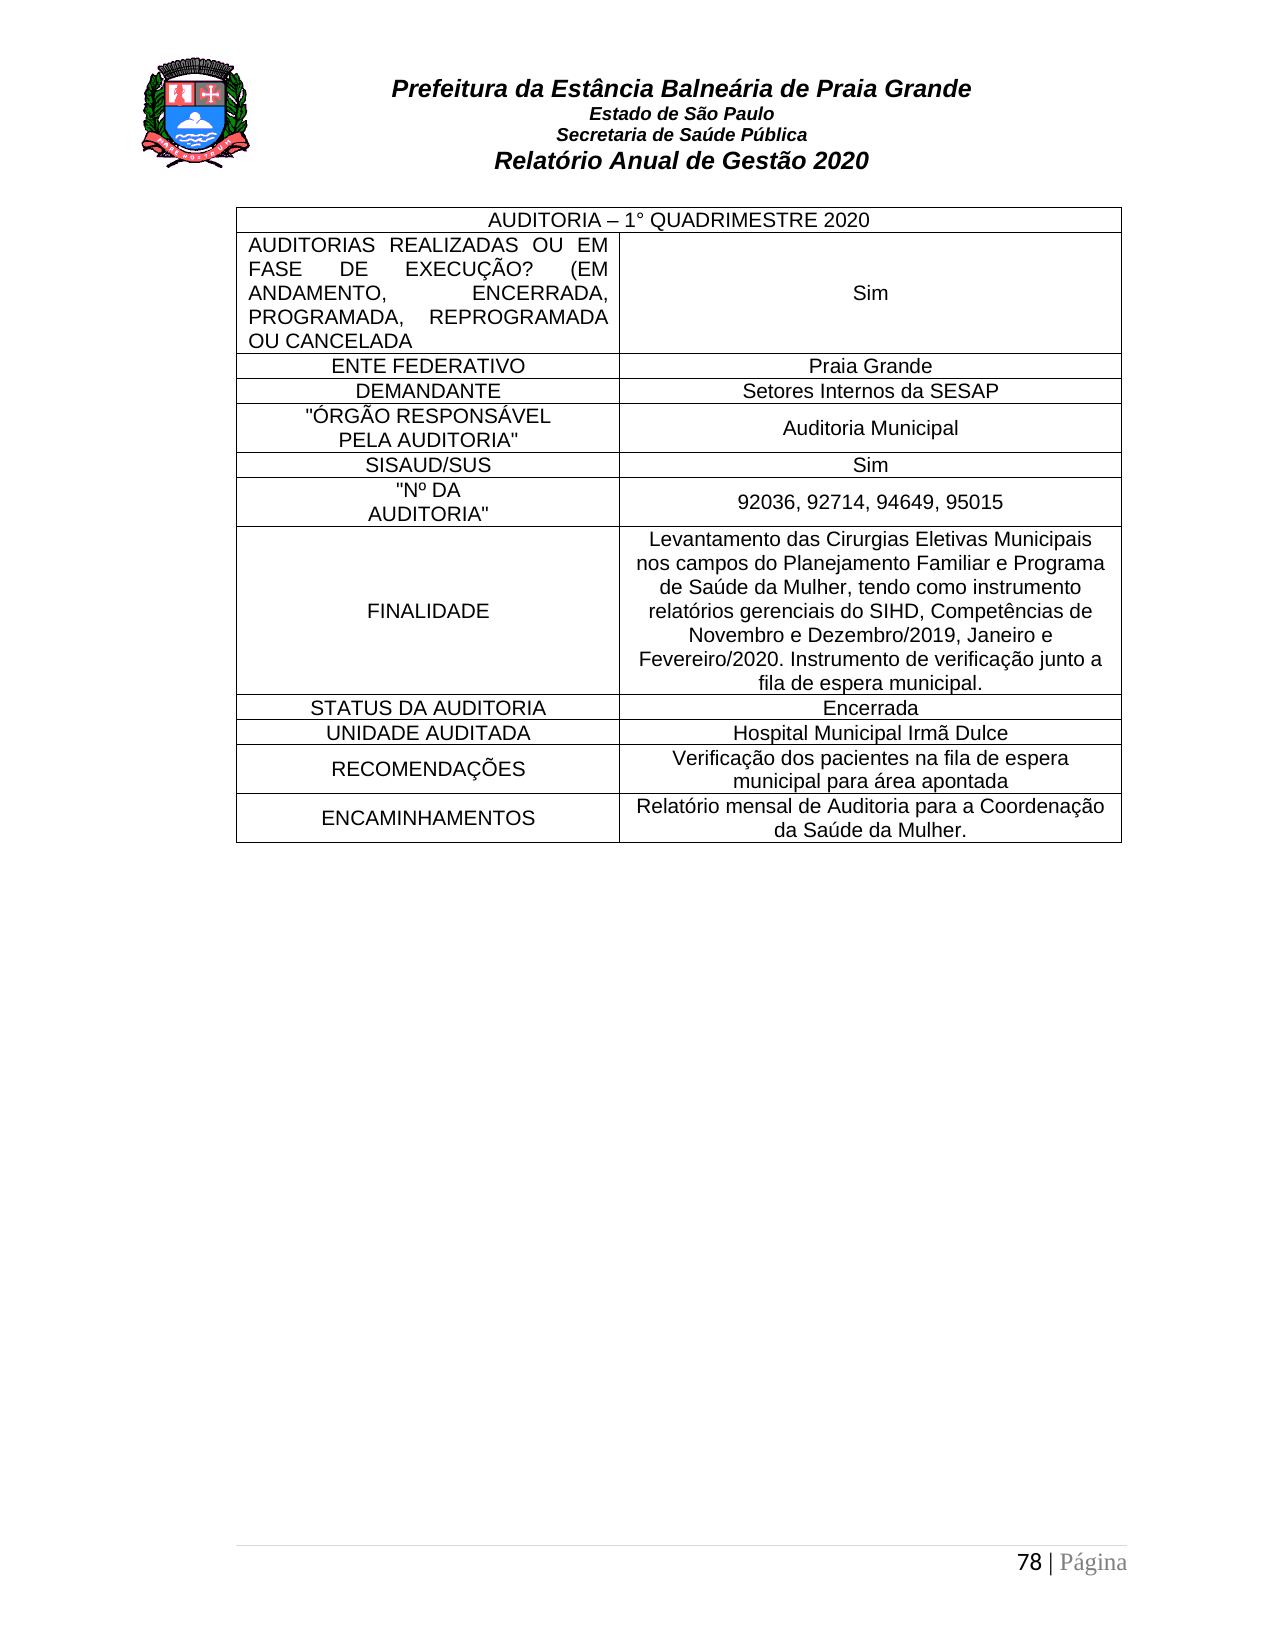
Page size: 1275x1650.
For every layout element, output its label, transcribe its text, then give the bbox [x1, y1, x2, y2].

table_cell "ÓRGÃO RESPONSÁVEL PELA AUDITORIA" [237, 404, 619, 452]
table_cell UNIDADE AUDITADA [237, 720, 619, 744]
table_cell Relatório mensal de Auditoria para a Coordenação da Saúde da Mulher. [620, 794, 1121, 842]
table_cell Verificação dos pacientes na fila de espera municipal para área apontada [620, 745, 1121, 793]
table_cell Hospital Municipal Irmã Dulce [620, 720, 1121, 744]
table_cell Encerrada [620, 695, 1121, 719]
table_header AUDITORIA – 1° QUADRIMESTRE 2020 [237, 208, 1121, 232]
table_cell STATUS DA AUDITORIA [237, 695, 619, 719]
table_cell Praia Grande [620, 354, 1121, 378]
table_cell ENCAMINHAMENTOS [237, 794, 619, 842]
table_cell ENTE FEDERATIVO [237, 354, 619, 378]
table_cell 92036, 92714, 94649, 95015 [620, 478, 1121, 526]
table_cell Auditoria Municipal [620, 404, 1121, 452]
picture [132, 55, 259, 172]
table_cell Sim [620, 233, 1121, 353]
table_cell RECOMENDAÇÕES [237, 745, 619, 793]
table_cell "Nº DA AUDITORIA" [237, 478, 619, 526]
table_cell FINALIDADE [237, 527, 619, 694]
table_cell SISAUD/SUS [237, 453, 619, 477]
table_cell Sim [620, 453, 1121, 477]
table_cell AUDITORIAS REALIZADAS OU EM FASE DE EXECUÇÃO? (EM ANDAMENTO, ENCERRADA, PROGRAMADA, REPROGRAMADA OU CANCELADA [237, 233, 619, 353]
table_cell Setores Internos da SESAP [620, 379, 1121, 403]
table_cell DEMANDANTE [237, 379, 619, 403]
table_cell Levantamento das Cirurgias Eletivas Municipais nos campos do Planejamento Familiar e Programa de Saúde da Mulher, tendo como instrumento relatórios gerenciais do SIHD, Competências de Novembro e Dezembro/2019, Janeiro e Fevereiro/2020. Instrumento de verificação junto a fila de espera municipal. [620, 527, 1121, 694]
